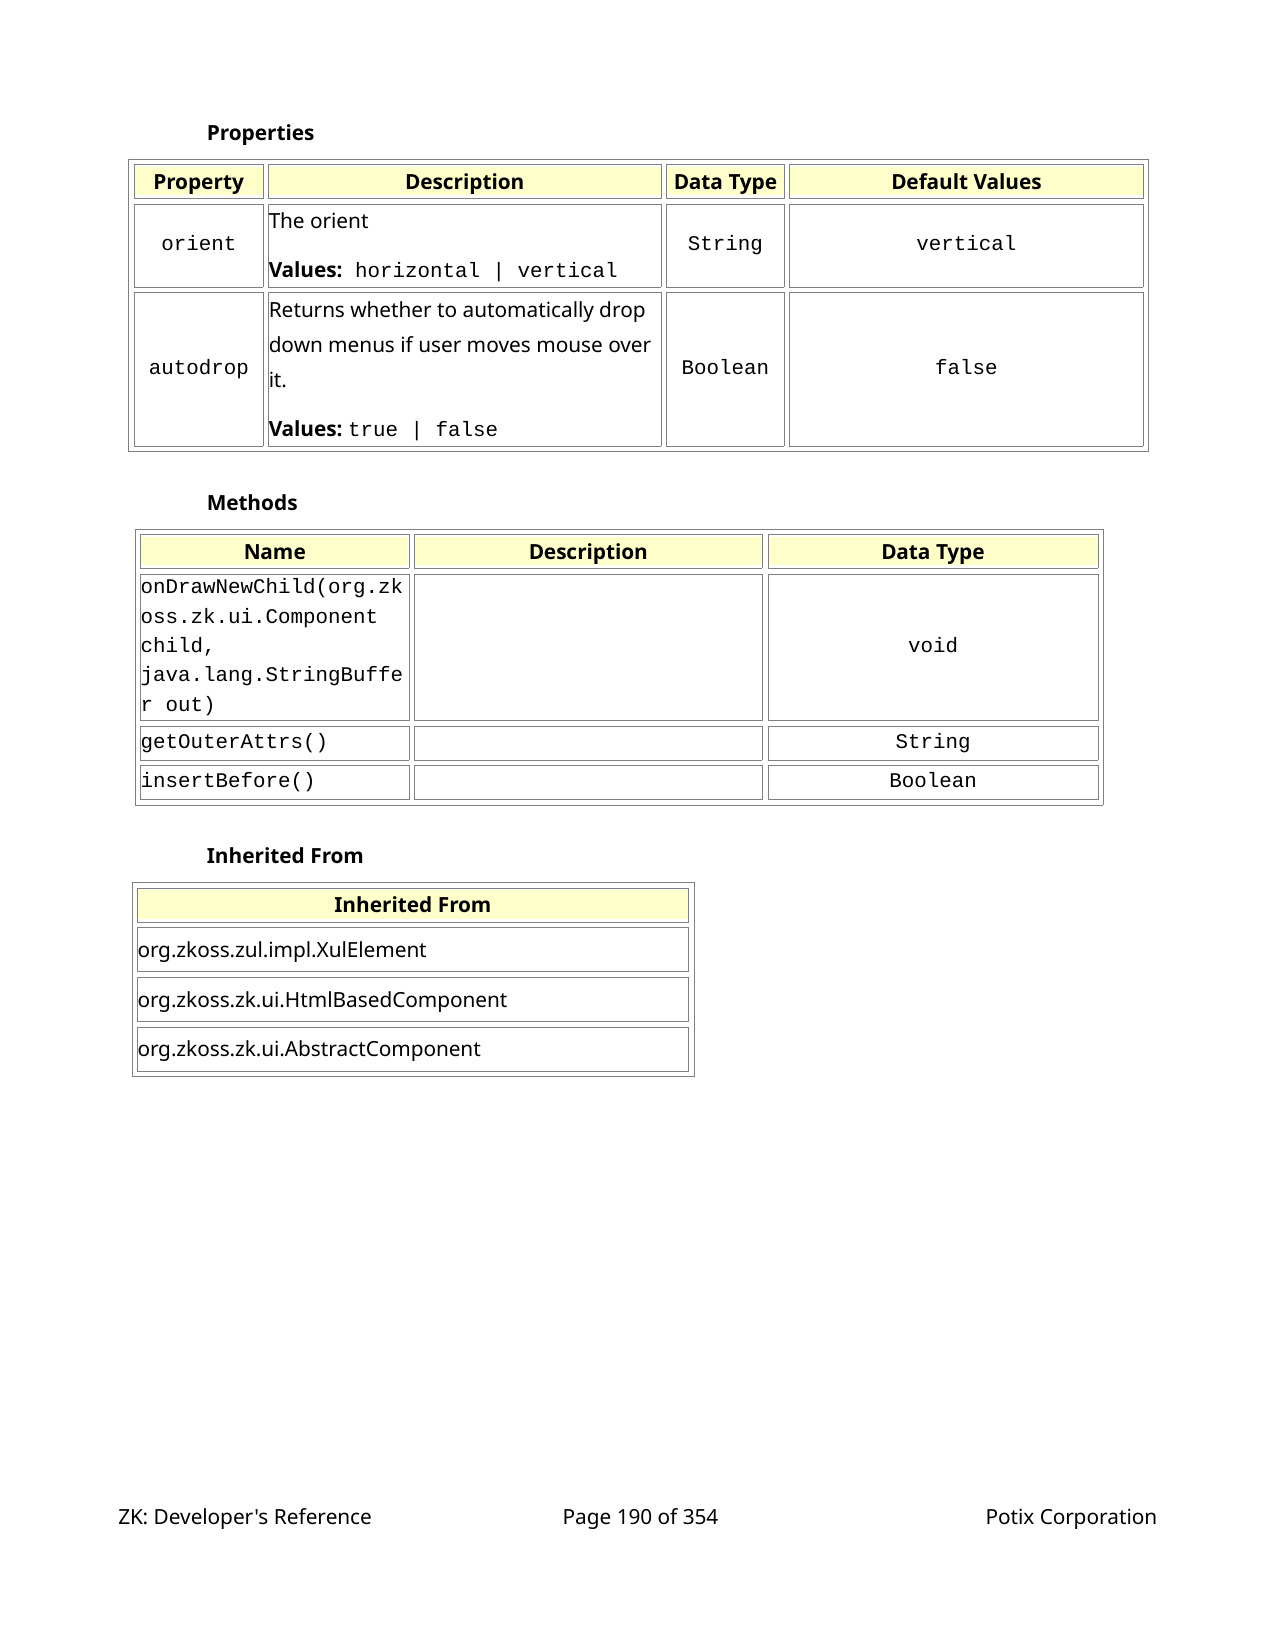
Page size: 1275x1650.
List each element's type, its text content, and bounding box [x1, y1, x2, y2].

table_cell org.zkoss.zk.ui.AbstractComponent [134, 1021, 691, 1071]
table_cell orient [131, 198, 266, 287]
table_cell [411, 720, 765, 760]
table_cell [415, 727, 762, 760]
table_cell Boolean [664, 287, 787, 446]
table_cell insertBefore() [138, 760, 411, 799]
table_cell Returns whether to automatically drop down menus if user moves mouse over it. Values: true | false [266, 287, 664, 446]
table_cell org.zkoss.zul.impl.XulElement [134, 922, 691, 971]
table_cell String [765, 720, 1101, 760]
table_cell getOuterAttrs() [138, 720, 411, 760]
table_cell String [664, 198, 787, 287]
table_cell org.zkoss.zk.ui.HtmlBasedComponent [134, 971, 691, 1021]
table_cell [411, 760, 765, 799]
table_header Default Values [787, 160, 1146, 198]
subtitle Inherited From [207, 841, 1157, 870]
table_cell Boolean [765, 760, 1101, 799]
table_header Data Type [765, 530, 1101, 568]
table_cell void [765, 568, 1101, 720]
table_cell false [787, 287, 1146, 446]
table_cell [415, 766, 762, 799]
table_header Description [266, 160, 664, 198]
table_cell [415, 575, 762, 720]
table_header Inherited From [134, 883, 691, 922]
table_cell The orient Values: horizontal | vertical [266, 198, 664, 287]
table_header Description [411, 530, 765, 568]
table_cell vertical [787, 198, 1146, 287]
subtitle Properties [207, 118, 1157, 146]
table_cell onDrawNewChild(org.zkoss.zk.ui.Component child, java.lang.StringBuffer out) [138, 568, 411, 720]
table_header Data Type [664, 160, 787, 198]
subtitle Methods [207, 488, 1157, 516]
table_header Name [138, 530, 411, 568]
table_cell autodrop [131, 287, 266, 446]
table_cell [411, 568, 765, 720]
table_header Property [131, 160, 266, 198]
